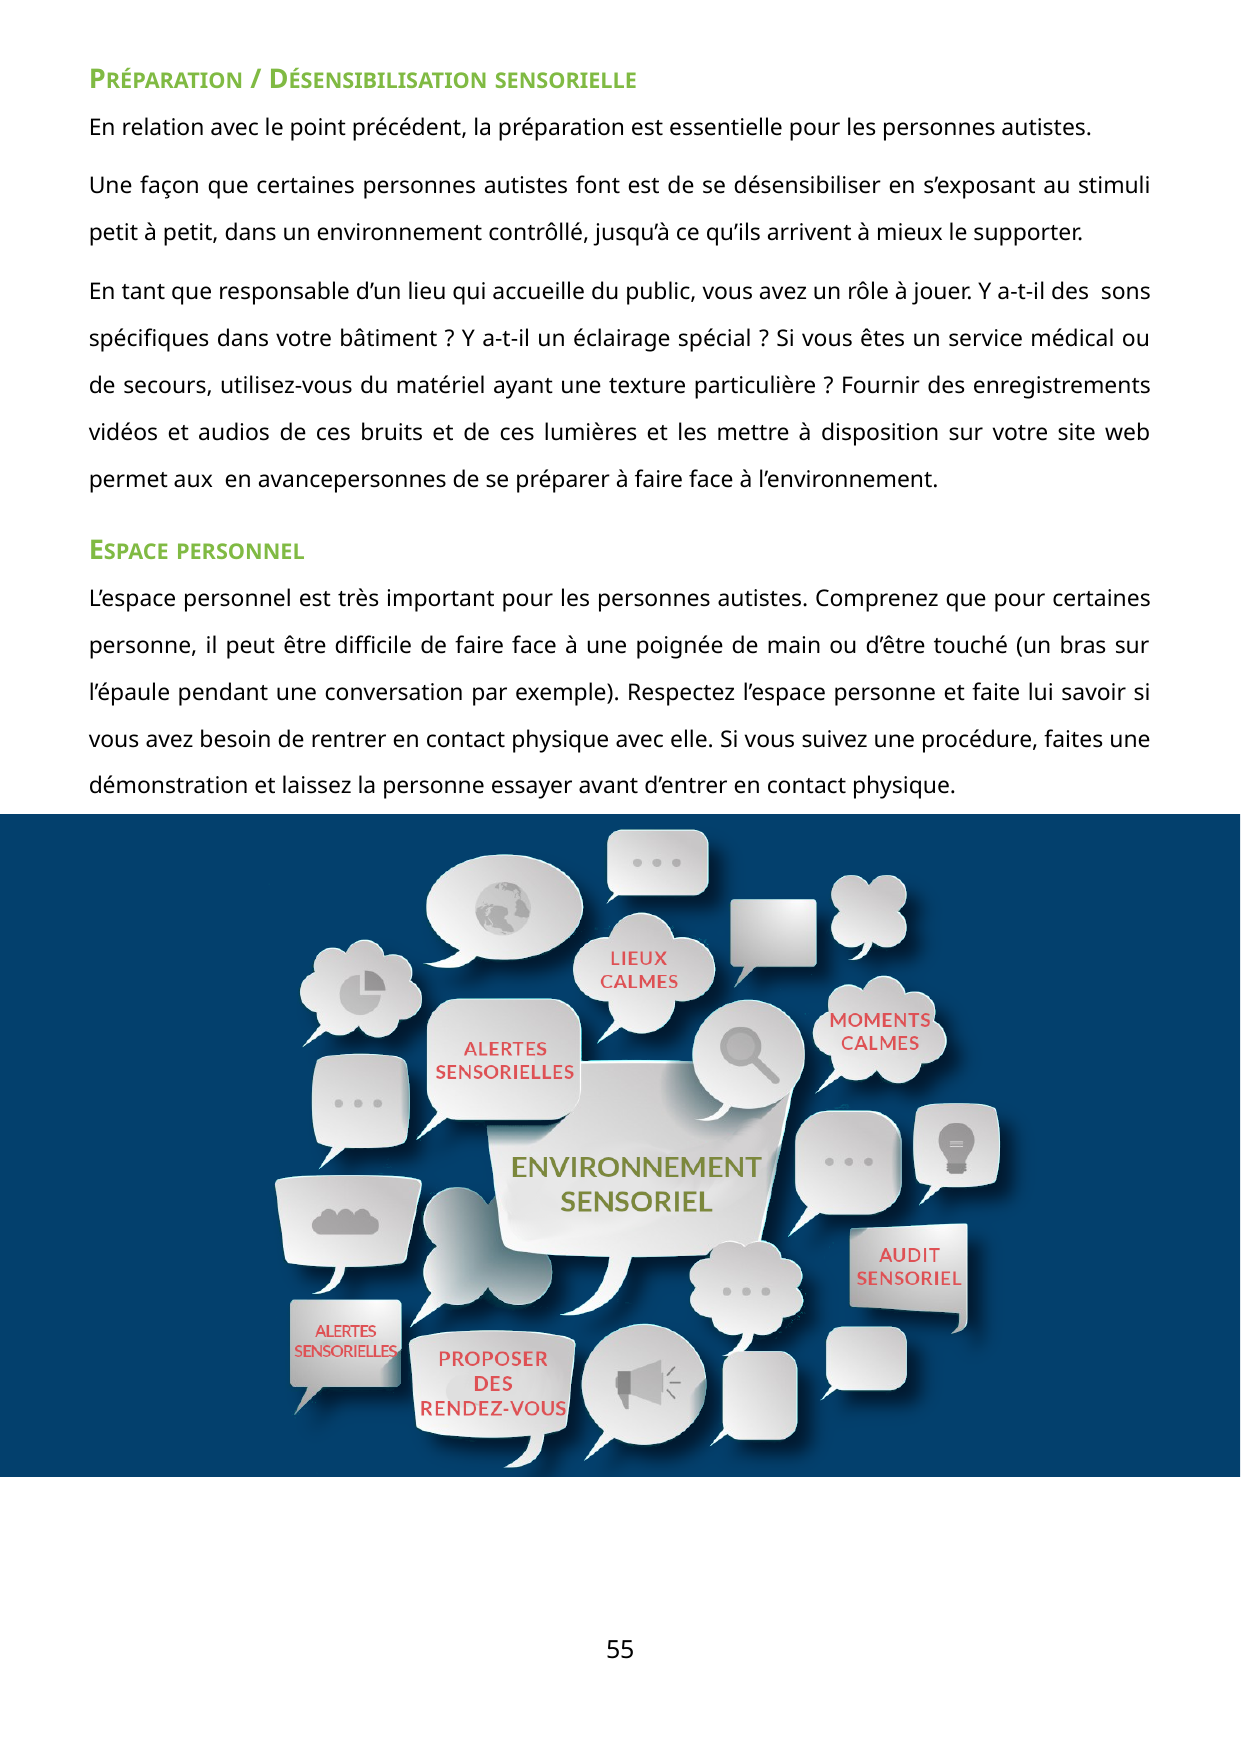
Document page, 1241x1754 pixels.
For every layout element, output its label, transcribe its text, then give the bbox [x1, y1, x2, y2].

subtitle Espace personnel [88, 530, 1152, 567]
picture [0, 814, 1241, 1477]
text En tant que responsable d’un lieu qui accueille du public, vous avez un rôle à jouer. Y a-t-il des sons spécifiques dans votre bâtiment ? Y a-t-il un éclairage spécial ? Si vous êtes un service médical ou de secours, utilisez-vous du matériel ayant une texture particulière ? Fournir des enregistrements vidéos et audios de ces bruits et de ces lumières et les mettre à disposition sur votre site web permet aux en avancepersonnes de se préparer à faire face à l’environnement. [88, 275, 1152, 494]
text L’espace personnel est très important pour les personnes autistes. Comprenez que pour certaines personne, il peut être difficile de faire face à une poignée de main ou d’être touché (un bras sur l’épaule pendant une conversation par exemple). Respectez l’espace personne et faite lui savoir si vous avez besoin de rentrer en contact physique avec elle. Si vous suivez une procédure, faites une démonstration et laissez la personne essayer avant d’entrer en contact physique. [88, 582, 1152, 801]
subtitle Préparation / Désensibilisation sensorielle [88, 59, 1152, 96]
text En relation avec le point précédent, la préparation est essentielle pour les personnes autistes. [88, 111, 1152, 142]
text Une façon que certaines personnes autistes font est de se désensibiliser en s’exposant au stimuli petit à petit, dans un environnement contrôllé, jusqu’à ce qu’ils arrivent à mieux le supporter. [88, 169, 1152, 248]
